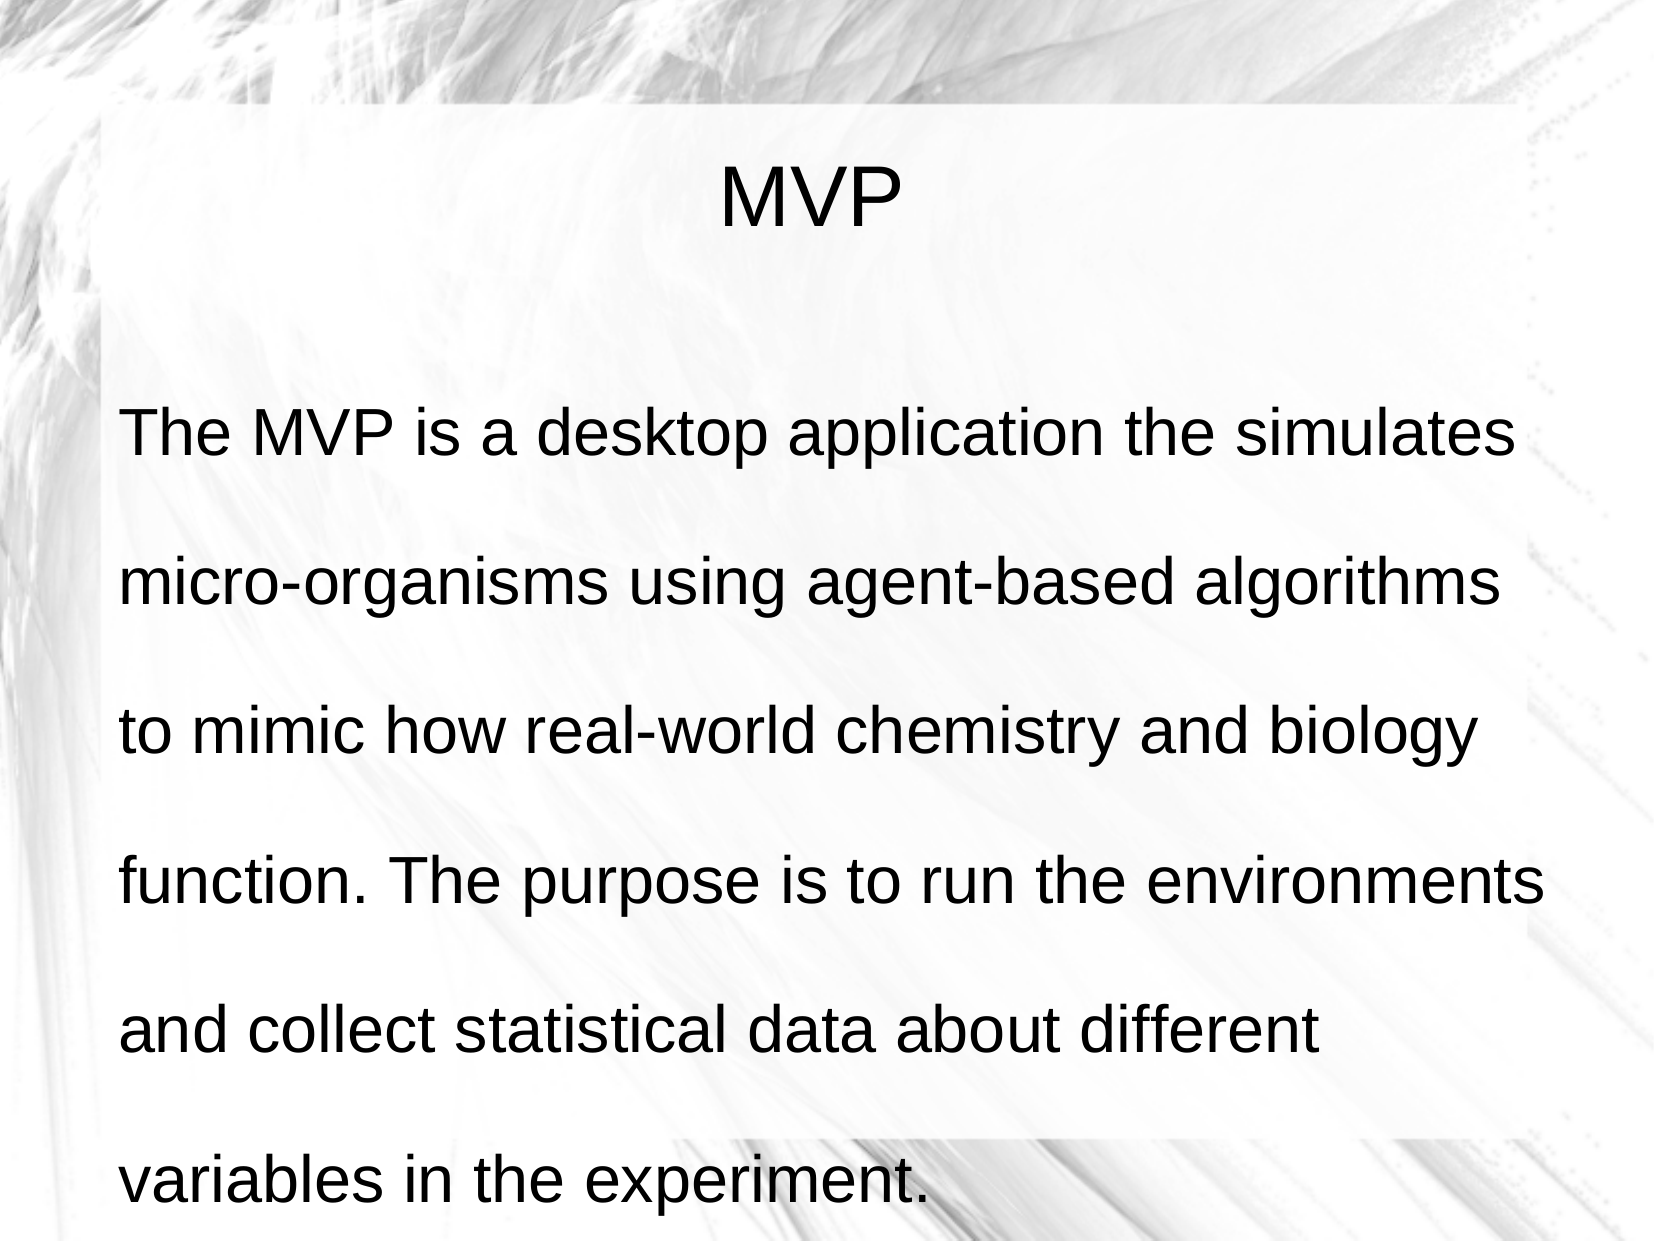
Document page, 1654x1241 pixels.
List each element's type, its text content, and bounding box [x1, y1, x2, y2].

list The MVP is a desktop application the simulates micro-organisms using agent-based algorithms to mimic how real-world chemistry and biology function. The purpose is to run the environments and collect statistical data about different variables in the experiment. [118, 319, 1571, 1143]
picture [0, 0, 1654, 1241]
title MVP [118, 112, 1506, 281]
